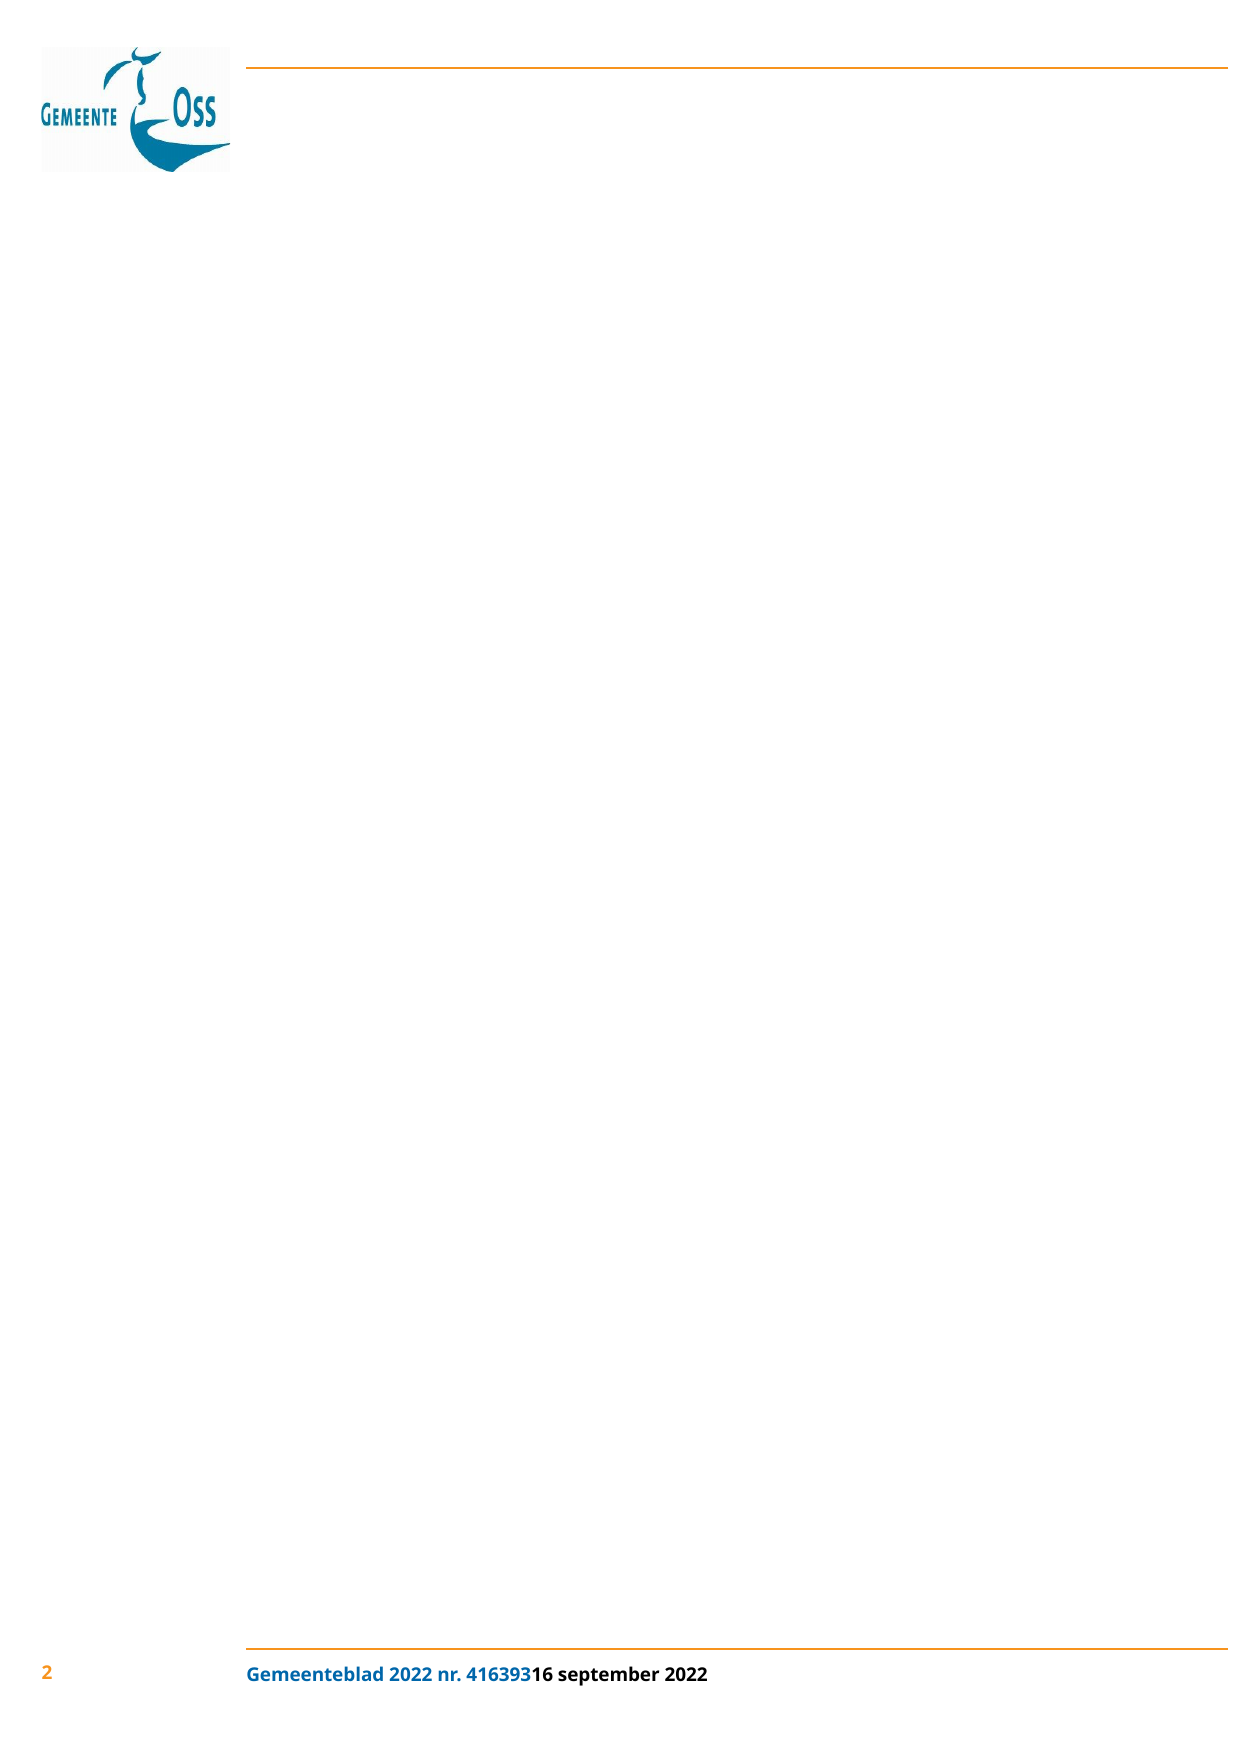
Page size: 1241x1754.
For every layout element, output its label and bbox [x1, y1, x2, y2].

picture [41, 47, 231, 172]
